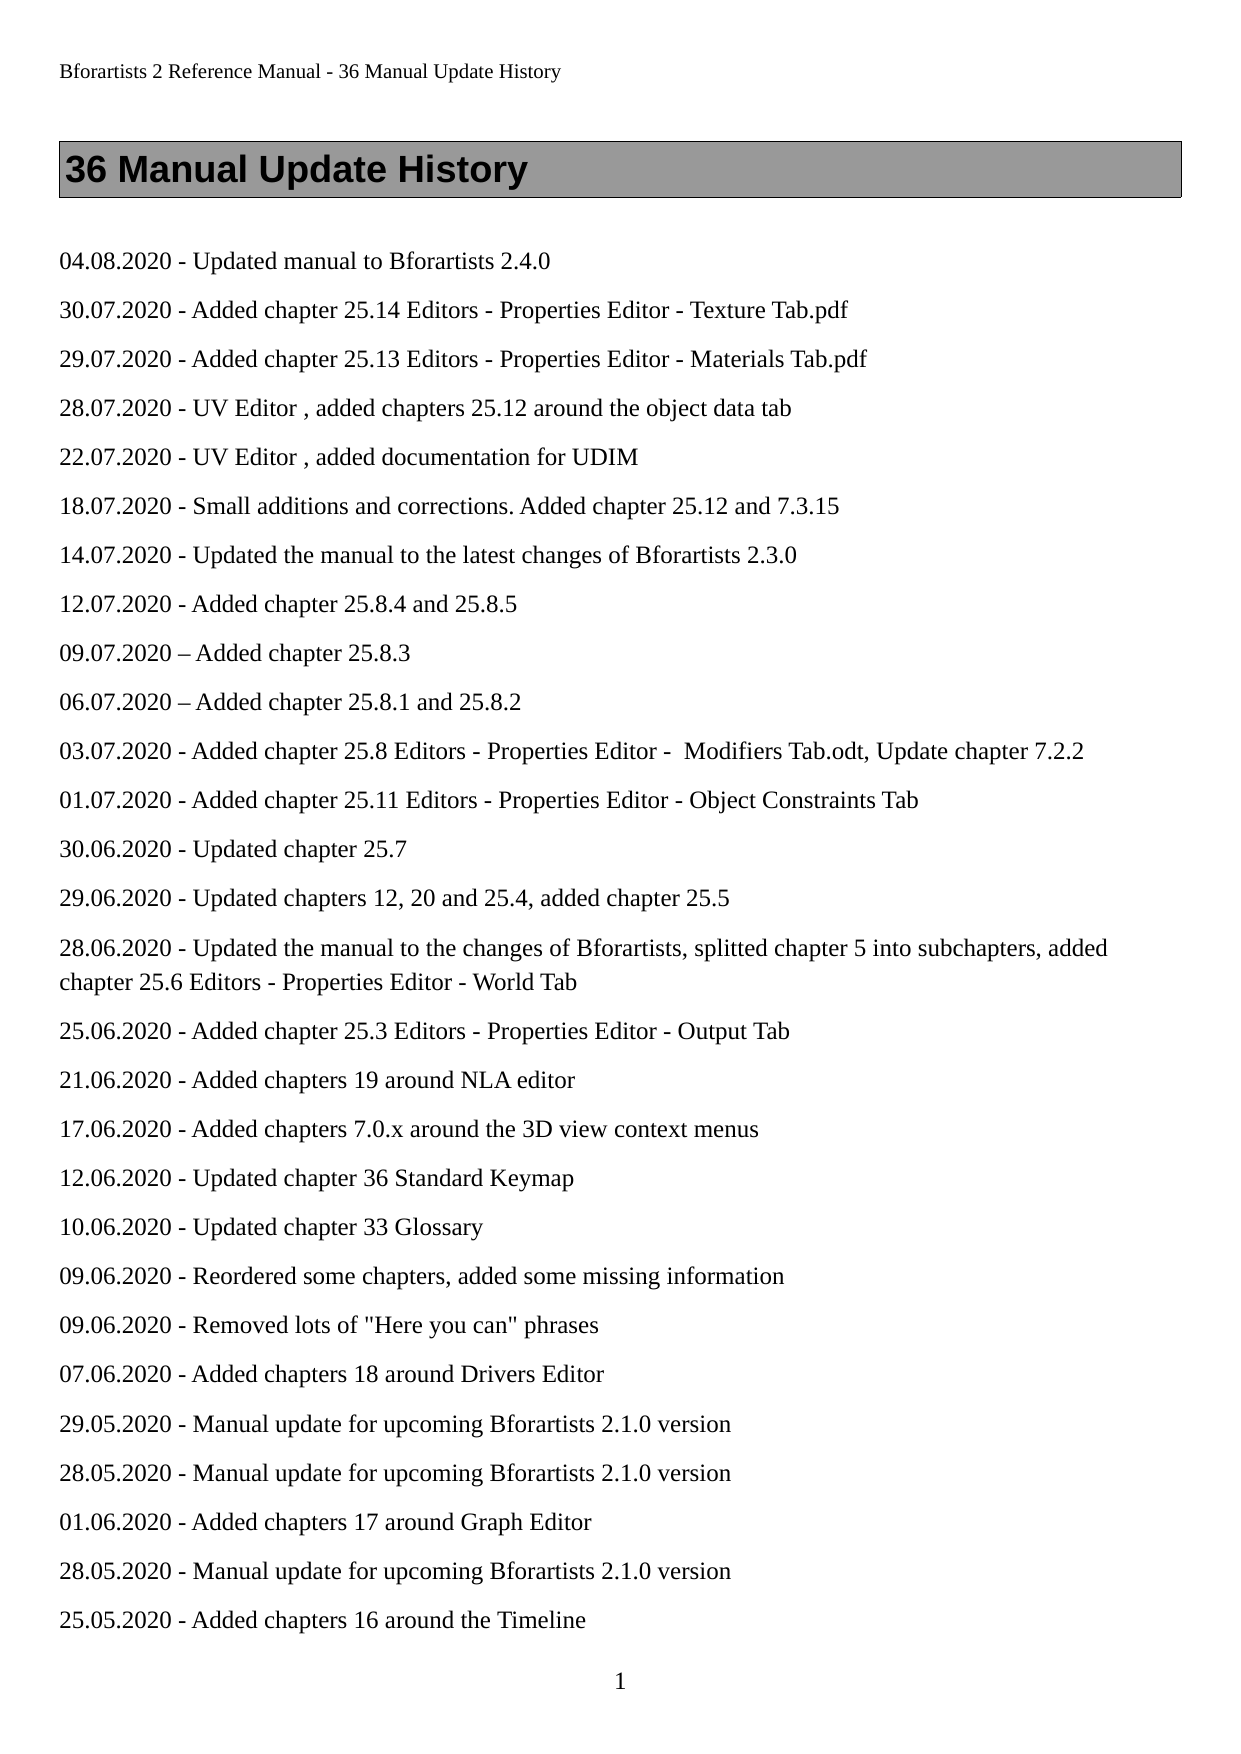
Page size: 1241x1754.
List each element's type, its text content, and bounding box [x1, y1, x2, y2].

text 28.05.2020 - Manual update for upcoming Bforartists 2.1.0 version [59, 1458, 1181, 1486]
text 09.06.2020 - Removed lots of "Here you can" phrases [59, 1311, 1181, 1339]
text 01.07.2020 - Added chapter 25.11 Editors - Properties Editor - Object Constraints Tab [59, 785, 1181, 814]
text 25.06.2020 - Added chapter 25.3 Editors - Properties Editor - Output Tab [59, 1016, 1181, 1045]
text 03.07.2020 - Added chapter 25.8 Editors - Properties Editor - Modifiers Tab.odt, Update chapter 7.2.2 [59, 736, 1181, 765]
text 09.07.2020 – Added chapter 25.8.3 [59, 638, 1181, 667]
text 17.06.2020 - Added chapters 7.0.x around the 3D view context menus [59, 1114, 1181, 1143]
text 01.06.2020 - Added chapters 17 around Graph Editor [59, 1507, 1181, 1536]
text 07.06.2020 - Added chapters 18 around Drivers Editor [59, 1359, 1181, 1388]
text 06.07.2020 – Added chapter 25.8.1 and 25.8.2 [59, 687, 1181, 716]
text 09.06.2020 - Reordered some chapters, added some missing information [59, 1261, 1181, 1290]
text 29.07.2020 - Added chapter 25.13 Editors - Properties Editor - Materials Tab.pdf [59, 344, 1181, 373]
text 28.05.2020 - Manual update for upcoming Bforartists 2.1.0 version [59, 1556, 1181, 1584]
text 21.06.2020 - Added chapters 19 around NLA editor [59, 1065, 1181, 1094]
text 10.06.2020 - Updated chapter 33 Glossary [59, 1212, 1181, 1241]
text 29.05.2020 - Manual update for upcoming Bforartists 2.1.0 version [59, 1409, 1181, 1437]
table_header 36 Manual Update History [60, 142, 1181, 197]
text 25.05.2020 - Added chapters 16 around the Timeline [59, 1605, 1181, 1634]
text 14.07.2020 - Updated the manual to the latest changes of Bforartists 2.3.0 [59, 540, 1181, 569]
text 29.06.2020 - Updated chapters 12, 20 and 25.4, added chapter 25.5 [59, 883, 1181, 912]
text 04.08.2020 - Updated manual to Bforartists 2.4.0 [59, 246, 1181, 274]
text 30.07.2020 - Added chapter 25.14 Editors - Properties Editor - Texture Tab.pdf [59, 295, 1181, 323]
text 12.06.2020 - Updated chapter 36 Standard Keymap [59, 1163, 1181, 1192]
text 22.07.2020 - UV Editor , added documentation for UDIM [59, 442, 1181, 471]
text 30.06.2020 - Updated chapter 25.7 [59, 834, 1181, 863]
text 28.07.2020 - UV Editor , added chapters 25.12 around the object data tab [59, 393, 1181, 422]
text 18.07.2020 - Small additions and corrections. Added chapter 25.12 and 7.3.15 [59, 491, 1181, 520]
text 12.07.2020 - Added chapter 25.8.4 and 25.8.5 [59, 589, 1181, 618]
text 28.06.2020 - Updated the manual to the changes of Bforartists, splitted chapter 5 into subchapters, added chapter 25.6 Editors - Properties Editor - World Tab [59, 933, 1181, 996]
